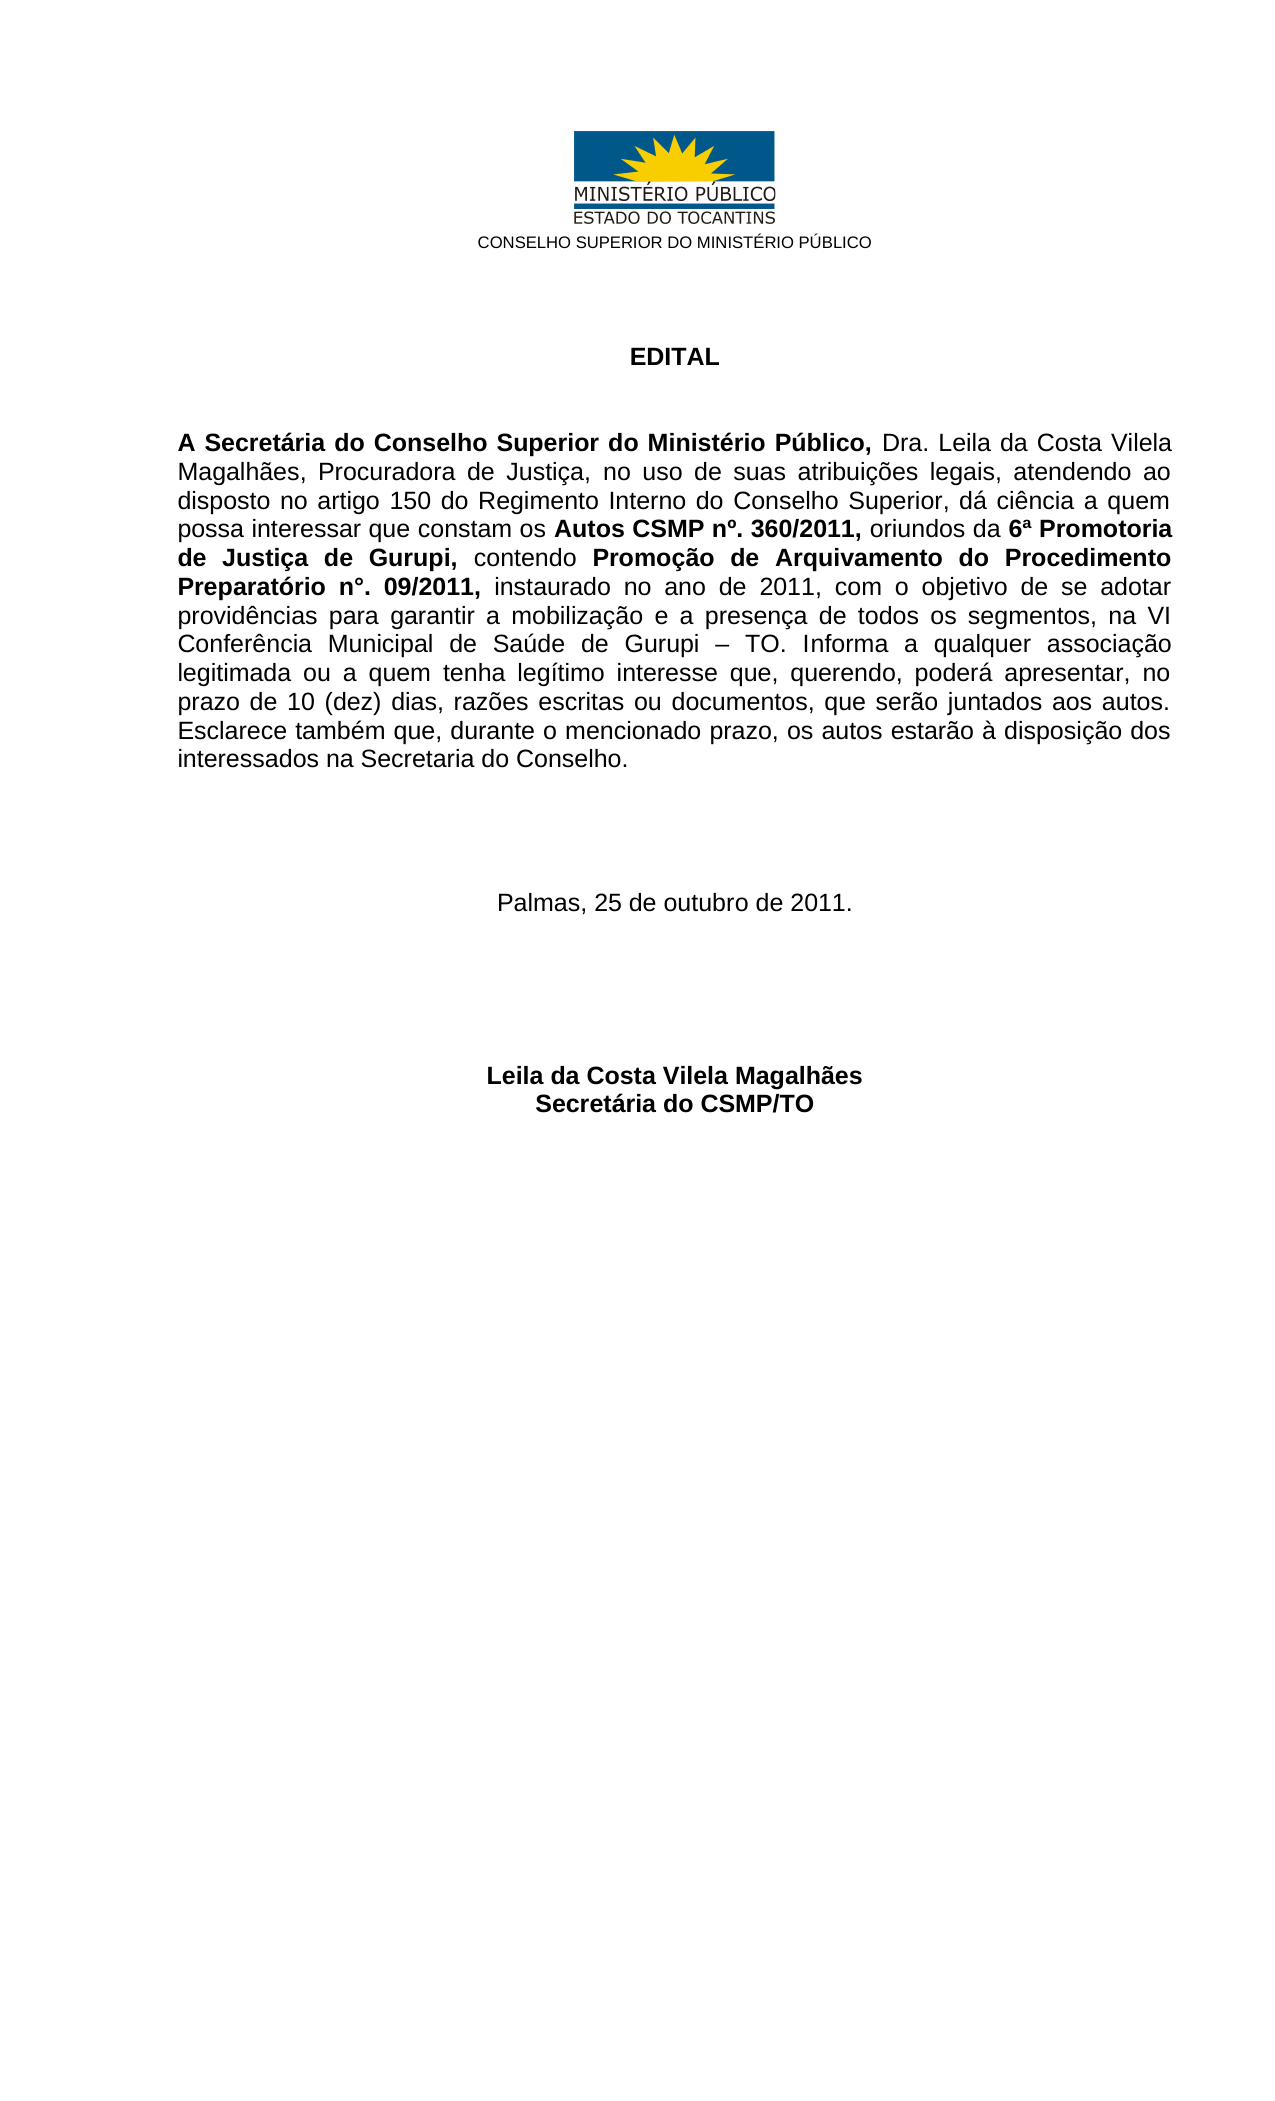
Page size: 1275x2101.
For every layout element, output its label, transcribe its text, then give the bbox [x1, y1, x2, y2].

text A Secretária do Conselho Superior do Ministério Público, Dra. Leila da Costa Vilela Magalhães, Procuradora de Justiça, no uso de suas atribuições legais, atendendo ao disposto no artigo 150 do Regimento Interno do Conselho Superior, dá ciência a quem possa interessar que constam os Autos CSMP nº. 360/2011, oriundos da 6ª Promotoria de Justiça de Gurupi, contendo Promoção de Arquivamento do Procedimento Preparatório n°. 09/2011, instaurado no ano de 2011, com o objetivo de se adotar providências para garantir a mobilização e a presença de todos os segmentos, na VI Conferência Municipal de Saúde de Gurupi – TO. Informa a qualquer associação legitimada ou a quem tenha legítimo interesse que, querendo, poderá apresentar, no prazo de 10 (dez) dias, razões escritas ou documentos, que serão juntados aos autos. Esclarece também que, durante o mencionado prazo, os autos estarão à disposição dos interessados na Secretaria do Conselho. [177, 428, 1172, 773]
picture [574, 131, 776, 224]
text Leila da Costa Vilela Magalhães [177, 1061, 1172, 1089]
text Secretária do CSMP/TO [177, 1089, 1172, 1118]
text EDITAL [177, 342, 1172, 371]
text Palmas, 25 de outubro de 2011. [177, 888, 1172, 917]
